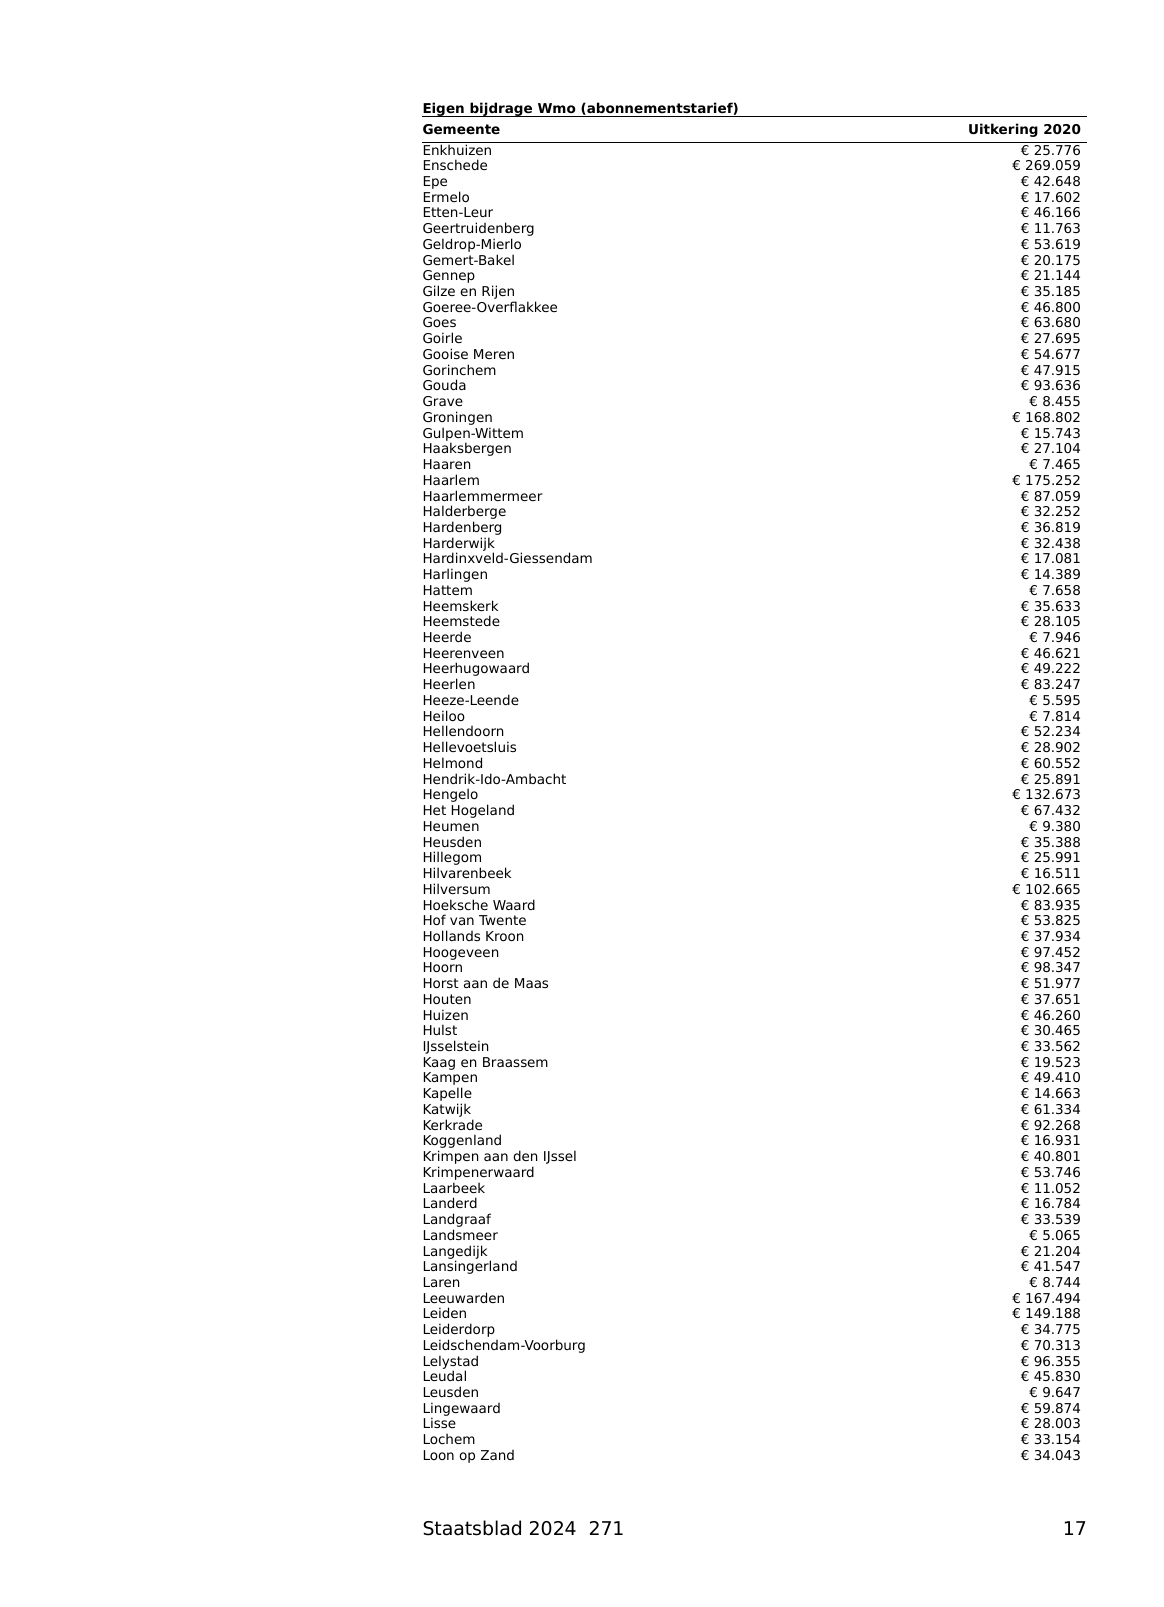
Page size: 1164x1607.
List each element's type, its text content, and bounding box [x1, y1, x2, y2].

table_cell Heerhugowaard [422, 661, 754, 677]
table_cell € 167.494 [754, 1291, 1087, 1306]
table_cell € 41.547 [754, 1259, 1087, 1275]
table_cell Grave [422, 394, 754, 410]
table_cell Gemeente [422, 117, 754, 142]
table_cell € 132.673 [754, 787, 1087, 803]
table_cell € 8.744 [754, 1275, 1087, 1291]
table_cell Lingewaard [422, 1401, 754, 1416]
table_cell Ermelo [422, 190, 754, 205]
table_cell Groningen [422, 410, 754, 425]
table_cell Laarbeek [422, 1180, 754, 1196]
table_cell Hendrik-Ido-Ambacht [422, 771, 754, 787]
table_cell Haarlemmermeer [422, 488, 754, 504]
table_cell € 45.830 [754, 1369, 1087, 1385]
table_cell € 14.389 [754, 567, 1087, 583]
table_cell € 16.784 [754, 1196, 1087, 1212]
table_cell € 33.539 [754, 1212, 1087, 1228]
table_cell Gooise Meren [422, 347, 754, 362]
table_cell € 87.059 [754, 488, 1087, 504]
table_cell Het Hogeland [422, 803, 754, 819]
table_cell Goirle [422, 331, 754, 347]
table_cell Hoeksche Waard [422, 897, 754, 913]
table_cell € 9.380 [754, 819, 1087, 834]
table_cell € 97.452 [754, 945, 1087, 960]
table_cell Harderwijk [422, 536, 754, 551]
table_cell € 32.252 [754, 504, 1087, 520]
table_cell Enschede [422, 158, 754, 174]
table_cell € 46.166 [754, 205, 1087, 221]
table_cell Huizen [422, 1008, 754, 1023]
table_cell € 102.665 [754, 882, 1087, 897]
table_cell Leusden [422, 1385, 754, 1401]
table_cell € 49.410 [754, 1070, 1087, 1086]
table_cell € 17.602 [754, 190, 1087, 205]
table_cell Kampen [422, 1070, 754, 1086]
table_cell Houten [422, 992, 754, 1007]
table_cell Heerenveen [422, 646, 754, 661]
table_cell Leidschendam-Voorburg [422, 1338, 754, 1353]
table_cell Hardinxveld-Giessendam [422, 551, 754, 567]
table_cell € 27.104 [754, 441, 1087, 457]
table_cell € 28.003 [754, 1416, 1087, 1432]
table_cell Heumen [422, 819, 754, 834]
table_cell € 168.802 [754, 410, 1087, 425]
table_cell Hengelo [422, 787, 754, 803]
table_cell Lisse [422, 1416, 754, 1432]
table_cell € 36.819 [754, 520, 1087, 536]
table_cell € 54.677 [754, 347, 1087, 362]
table_cell € 51.977 [754, 976, 1087, 992]
table_cell Hellendoorn [422, 724, 754, 740]
table_cell Laren [422, 1275, 754, 1291]
table_cell € 83.935 [754, 897, 1087, 913]
table_cell € 98.347 [754, 960, 1087, 976]
table_cell € 9.647 [754, 1385, 1087, 1401]
table_cell € 46.800 [754, 300, 1087, 315]
table_cell € 60.552 [754, 756, 1087, 771]
table_cell Heemskerk [422, 599, 754, 614]
table_cell Leudal [422, 1369, 754, 1385]
table_cell € 42.648 [754, 174, 1087, 189]
table_cell Helmond [422, 756, 754, 771]
table_cell Gilze en Rijen [422, 284, 754, 299]
table_cell € 25.991 [754, 850, 1087, 866]
table_cell Horst aan de Maas [422, 976, 754, 992]
table_cell Hollands Kroon [422, 929, 754, 944]
table_cell € 33.562 [754, 1039, 1087, 1054]
table_cell Lansingerland [422, 1259, 754, 1275]
table_cell Uitkering 2020 [754, 117, 1087, 142]
table_cell Haarlem [422, 473, 754, 488]
table_cell Landgraaf [422, 1212, 754, 1228]
table_cell € 25.891 [754, 771, 1087, 787]
table_cell Goeree-Overflakkee [422, 300, 754, 315]
table_cell Leiden [422, 1306, 754, 1322]
table_cell € 30.465 [754, 1023, 1087, 1039]
table_cell € 16.511 [754, 866, 1087, 882]
table_cell € 17.081 [754, 551, 1087, 567]
table_cell € 33.154 [754, 1432, 1087, 1448]
table_cell € 20.175 [754, 253, 1087, 268]
table_cell € 15.743 [754, 425, 1087, 441]
table_cell € 32.438 [754, 536, 1087, 551]
table_cell € 47.915 [754, 363, 1087, 378]
table_cell Lelystad [422, 1354, 754, 1369]
table_cell € 27.695 [754, 331, 1087, 347]
table_cell € 11.763 [754, 221, 1087, 237]
table_cell Hillegom [422, 850, 754, 866]
table_cell Krimpenerwaard [422, 1165, 754, 1180]
table_cell € 14.663 [754, 1086, 1087, 1102]
table_cell € 61.334 [754, 1102, 1087, 1117]
table_cell € 46.260 [754, 1008, 1087, 1023]
table_cell Halderberge [422, 504, 754, 520]
table_cell € 37.934 [754, 929, 1087, 944]
table_cell Hilvarenbeek [422, 866, 754, 882]
table_cell € 21.144 [754, 268, 1087, 284]
table_cell Goes [422, 315, 754, 331]
table_cell € 59.874 [754, 1401, 1087, 1416]
table_cell € 96.355 [754, 1354, 1087, 1369]
table_cell Kaag en Braassem [422, 1055, 754, 1070]
table_cell € 40.801 [754, 1149, 1087, 1165]
table_cell Enkhuizen [422, 143, 754, 158]
table_cell Heerde [422, 630, 754, 646]
table_cell Landerd [422, 1196, 754, 1212]
table_cell Heusden [422, 834, 754, 850]
table_cell Krimpen aan den IJssel [422, 1149, 754, 1165]
table_cell Koggenland [422, 1133, 754, 1149]
table_cell Gemert-Bakel [422, 253, 754, 268]
table_cell Leeuwarden [422, 1291, 754, 1306]
table_cell € 46.621 [754, 646, 1087, 661]
table_cell € 25.776 [754, 143, 1087, 158]
table_cell Katwijk [422, 1102, 754, 1117]
table_cell € 53.746 [754, 1165, 1087, 1180]
table_cell € 49.222 [754, 661, 1087, 677]
table_cell € 52.234 [754, 724, 1087, 740]
table_cell € 28.902 [754, 740, 1087, 756]
table_cell Heemstede [422, 614, 754, 630]
table_cell Heeze-Leende [422, 693, 754, 708]
table_cell Geldrop-Mierlo [422, 237, 754, 252]
table_cell Lochem [422, 1432, 754, 1448]
table_cell € 63.680 [754, 315, 1087, 331]
table_cell Haaren [422, 457, 754, 473]
table_cell Heerlen [422, 677, 754, 693]
table_cell Hof van Twente [422, 913, 754, 929]
table_cell Hoorn [422, 960, 754, 976]
table_cell Etten-Leur [422, 205, 754, 221]
table_cell Heiloo [422, 709, 754, 724]
table_cell € 7.658 [754, 583, 1087, 598]
table_cell Gennep [422, 268, 754, 284]
table_cell Epe [422, 174, 754, 189]
table_cell Hattem [422, 583, 754, 598]
table_cell Kapelle [422, 1086, 754, 1102]
table_cell € 83.247 [754, 677, 1087, 693]
table_cell € 28.105 [754, 614, 1087, 630]
table_cell € 11.052 [754, 1180, 1087, 1196]
table_cell Gorinchem [422, 363, 754, 378]
table_cell Harlingen [422, 567, 754, 583]
table_cell € 35.633 [754, 599, 1087, 614]
table_cell IJsselstein [422, 1039, 754, 1054]
table_cell € 269.059 [754, 158, 1087, 174]
table_cell € 5.595 [754, 693, 1087, 708]
table_cell € 175.252 [754, 473, 1087, 488]
table_cell Loon op Zand [422, 1448, 754, 1463]
table_cell Gulpen-Wittem [422, 425, 754, 441]
table_cell € 53.619 [754, 237, 1087, 252]
table_cell Hulst [422, 1023, 754, 1039]
table_cell € 92.268 [754, 1118, 1087, 1133]
table_cell € 7.946 [754, 630, 1087, 646]
table_cell € 7.465 [754, 457, 1087, 473]
table_cell € 53.825 [754, 913, 1087, 929]
table_cell € 70.313 [754, 1338, 1087, 1353]
table_cell € 21.204 [754, 1243, 1087, 1259]
table_cell € 35.388 [754, 834, 1087, 850]
table_cell Langedijk [422, 1243, 754, 1259]
table_cell Landsmeer [422, 1228, 754, 1243]
table_cell € 37.651 [754, 992, 1087, 1007]
table_cell Leiderdorp [422, 1322, 754, 1338]
table_cell € 34.043 [754, 1448, 1087, 1463]
table_cell € 149.188 [754, 1306, 1087, 1322]
table_cell € 34.775 [754, 1322, 1087, 1338]
table_cell € 35.185 [754, 284, 1087, 299]
table_cell € 16.931 [754, 1133, 1087, 1149]
table_cell Hoogeveen [422, 945, 754, 960]
table_cell Hardenberg [422, 520, 754, 536]
table_cell € 5.065 [754, 1228, 1087, 1243]
table_cell € 7.814 [754, 709, 1087, 724]
table_cell € 8.455 [754, 394, 1087, 410]
table_cell Haaksbergen [422, 441, 754, 457]
table_cell Hilversum [422, 882, 754, 897]
table_cell Hellevoetsluis [422, 740, 754, 756]
table_cell € 19.523 [754, 1055, 1087, 1070]
table_cell € 67.432 [754, 803, 1087, 819]
table_cell Geertruidenberg [422, 221, 754, 237]
table_cell € 93.636 [754, 378, 1087, 394]
table_cell Kerkrade [422, 1118, 754, 1133]
table_header Eigen bijdrage Wmo (abonnementstarief) [422, 100, 1087, 116]
table_cell Gouda [422, 378, 754, 394]
